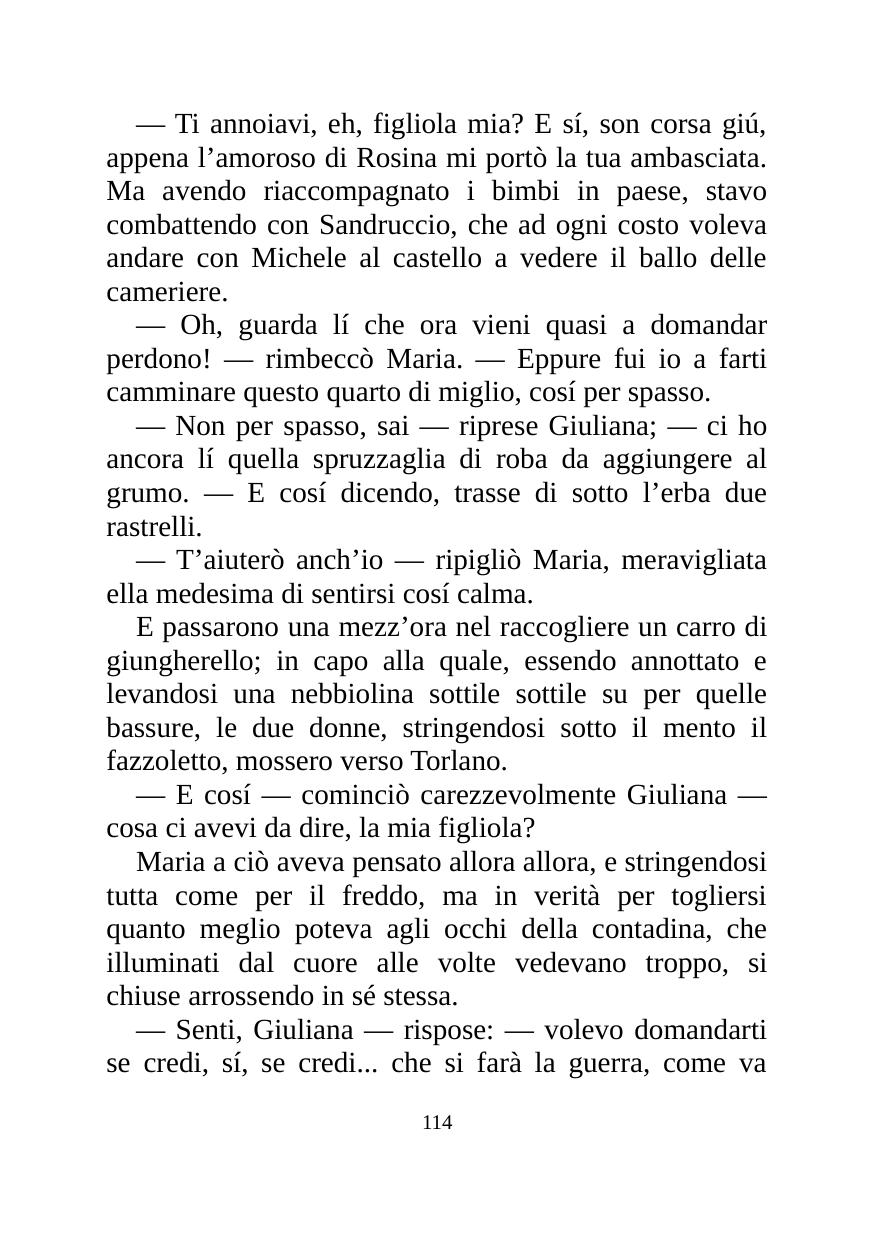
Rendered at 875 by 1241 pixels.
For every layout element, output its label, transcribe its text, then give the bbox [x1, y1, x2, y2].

text Maria a ciò aveva pensato allora allora, e stringendosi tutta come per il freddo, ma in verità per togliersi quanto meglio poteva agli occhi della contadina, che illuminati dal cuore alle volte vedevano troppo, si chiuse arrossendo in sé stessa. [106, 844, 768, 1012]
text — Senti, Giuliana — rispose: — volevo domandarti se credi, sí, se credi... che si farà la guerra, come va [106, 1012, 768, 1079]
text E passarono una mezz’ora nel raccogliere un carro di giungherello; in capo alla quale, essendo annottato e levandosi una nebbiolina sottile sottile su per quelle bassure, le due donne, stringendosi sotto il mento il fazzoletto, mossero verso Torlano. [106, 609, 768, 777]
text — Oh, guarda lí che ora vieni quasi a domandar perdono! — rimbeccò Maria. — Eppure fui io a farti camminare questo quarto di miglio, cosí per spasso. [106, 307, 768, 408]
text — Ti annoiavi, eh, figliola mia? E sí, son corsa giú, appena l’amoroso di Rosina mi portò la tua ambasciata. Ma avendo riaccompagnato i bimbi in paese, stavo combattendo con Sandruccio, che ad ogni costo voleva andare con Michele al castello a vedere il ballo delle cameriere. [106, 106, 768, 307]
text — E cosí — cominciò carezzevolmente Giuliana — cosa ci avevi da dire, la mia figliola? [106, 777, 768, 844]
text — T’aiuterò anch’io — ripigliò Maria, meravigliata ella medesima di sentirsi cosí calma. [106, 542, 768, 609]
text — Non per spasso, sai — riprese Giuliana; — ci ho ancora lí quella spruzzaglia di roba da aggiungere al grumo. — E cosí dicendo, trasse di sotto l’erba due rastrelli. [106, 408, 768, 542]
